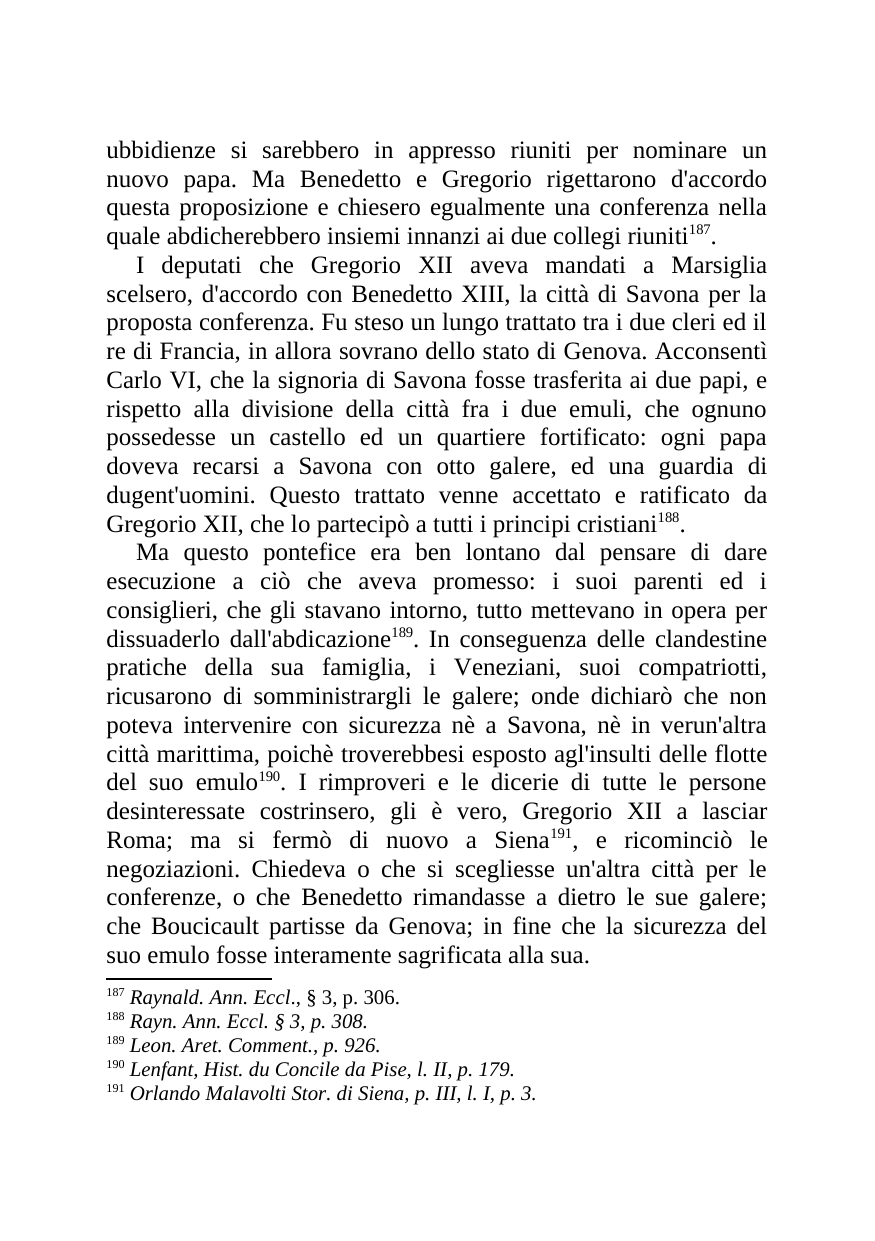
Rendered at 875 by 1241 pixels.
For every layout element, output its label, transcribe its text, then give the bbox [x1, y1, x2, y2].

text Leon. Aret. Comment., p. 926. [106, 1033, 768, 1057]
text Ma questo pontefice era ben lontano dal pensare di dare esecuzione a ciò che aveva promesso: i suoi parenti ed i consiglieri, che gli stavano intorno, tutto mettevano in opera per dissuaderlo dall'abdicazione. In conseguenza delle clandestine pratiche della sua famiglia, i Veneziani, suoi compatriotti, ricusarono di somministrargli le galere; onde dichiarò che non poteva intervenire con sicurezza nè a Savona, nè in verun'altra città marittima, poichè troverebbesi esposto agl'insulti delle flotte del suo emulo. I rimproveri e le dicerie di tutte le persone desinteressate costrinsero, gli è vero, Gregorio XII a lasciar Roma; ma si fermò di nuovo a Siena, e ricominciò le negoziazioni. Chiedeva o che si scegliesse un'altra città per le conferenze, o che Benedetto rimandasse a dietro le sue galere; che Boucicault partisse da Genova; in fine che la sicurezza del suo emulo fosse interamente sagrificata alla sua. [106, 537, 768, 969]
text Raynald. Ann. Eccl., § 3, p. 306. [106, 985, 768, 1009]
text Lenfant, Hist. du Concile da Pise, l. II, p. 179. [106, 1057, 768, 1081]
text Orlando Malavolti Stor. di Siena, p. III, l. I, p. 3. [106, 1081, 768, 1105]
text I deputati che Gregorio XII aveva mandati a Marsiglia scelsero, d'accordo con Benedetto XIII, la città di Savona per la proposta conferenza. Fu steso un lungo trattato tra i due cleri ed il re di Francia, in allora sovrano dello stato di Genova. Acconsentì Carlo VI, che la signoria di Savona fosse trasferita ai due papi, e rispetto alla divisione della città fra i due emuli, che ognuno possedesse un castello ed un quartiere fortificato: ogni papa doveva recarsi a Savona con otto galere, ed una guardia di dugent'uomini. Questo trattato venne accettato e ratificato da Gregorio XII, che lo partecipò a tutti i principi cristiani. [106, 250, 768, 537]
text Rayn. Ann. Eccl. § 3, p. 308. [106, 1009, 768, 1033]
text ubbidienze si sarebbero in appresso riuniti per nominare un nuovo papa. Ma Benedetto e Gregorio rigettarono d'accordo questa proposizione e chiesero egualmente una conferenza nella quale abdicherebbero insiemi innanzi ai due collegi riuniti. [106, 135, 768, 250]
